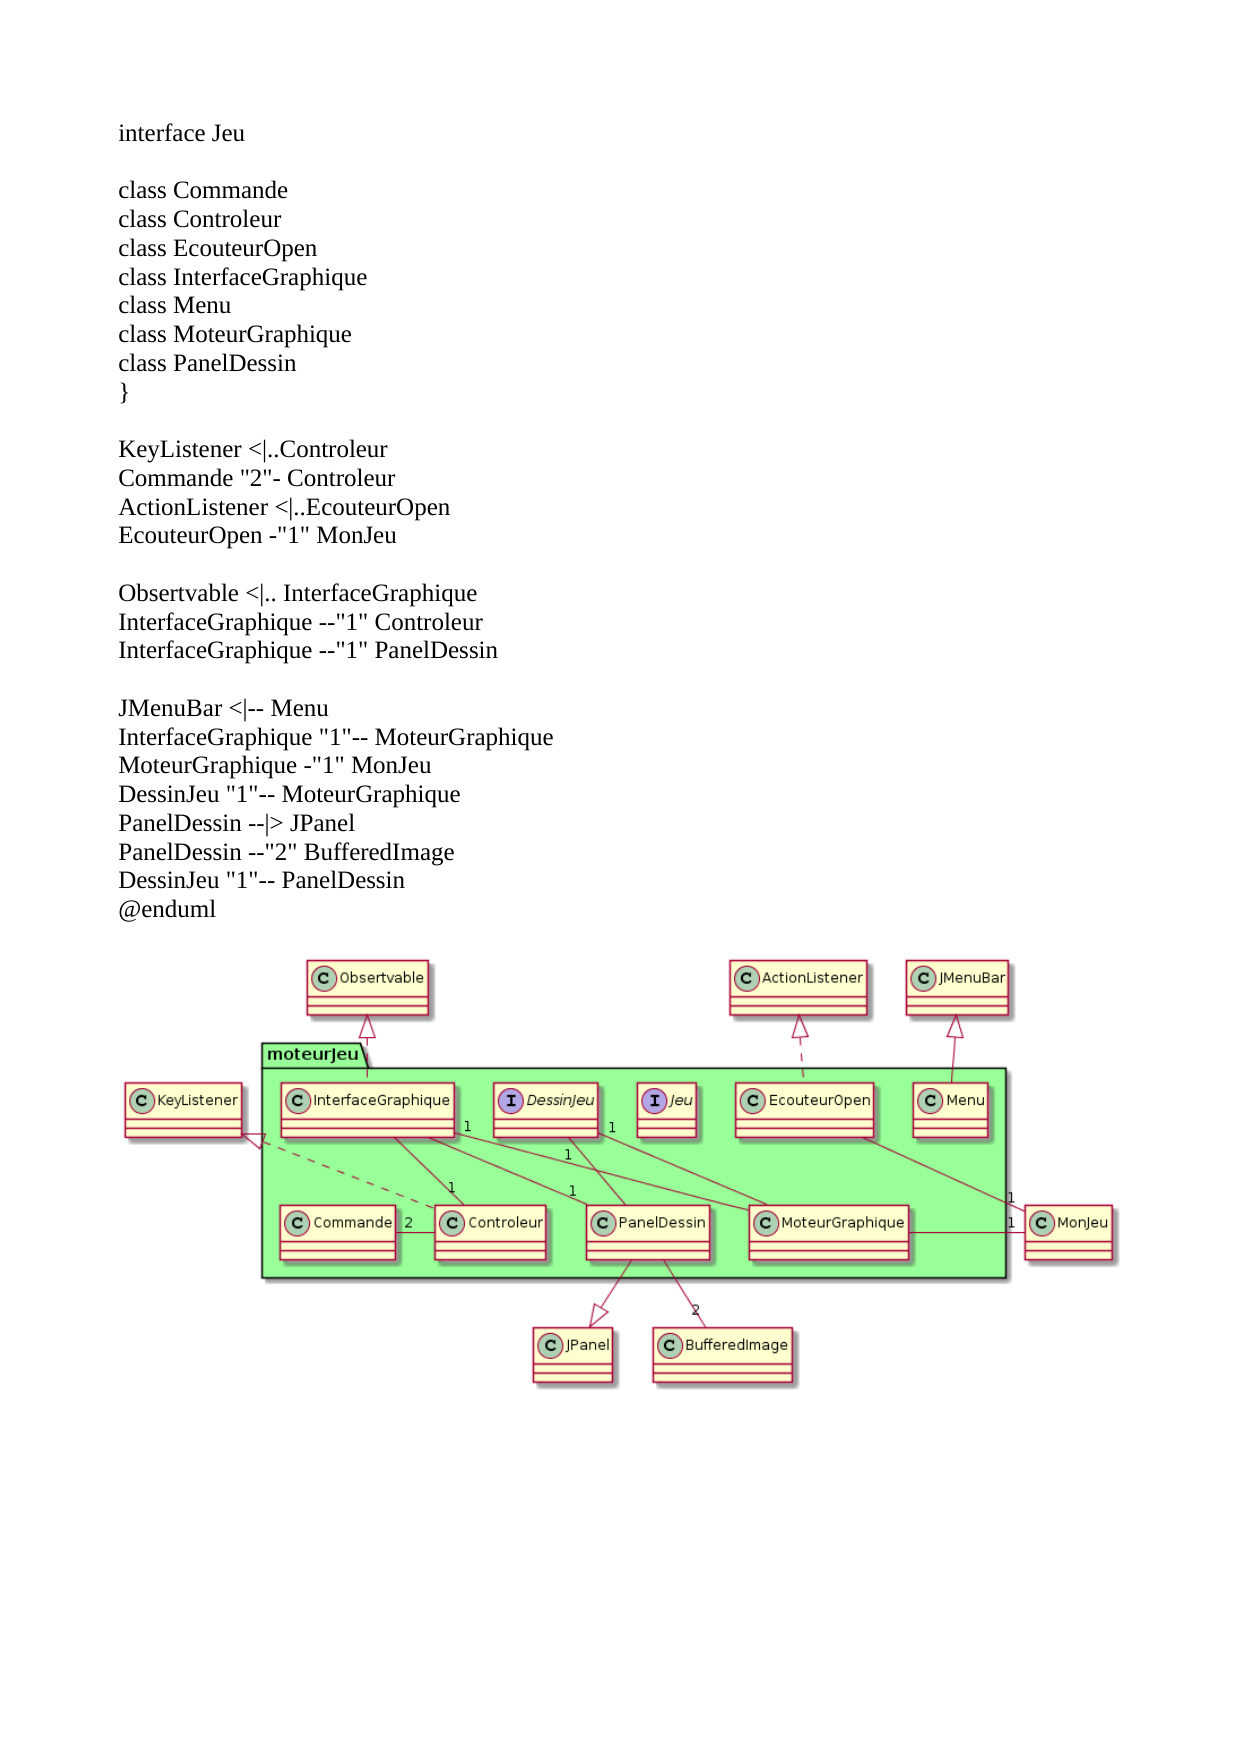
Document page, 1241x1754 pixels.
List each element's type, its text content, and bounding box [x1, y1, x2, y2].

text InterfaceGraphique "1"-- MoteurGraphique [118, 722, 1122, 751]
text Commande "2"- Controleur [118, 463, 1122, 492]
text EcouteurOpen -"1" MonJeu [118, 521, 1122, 549]
text interface Jeu [118, 118, 1122, 147]
text } [118, 377, 1122, 406]
text InterfaceGraphique --"1" PanelDessin [118, 636, 1122, 664]
text DessinJeu "1"-- MoteurGraphique [118, 779, 1122, 808]
text class MoteurGraphique [118, 319, 1122, 348]
picture [118, 951, 1123, 1393]
text class InterfaceGraphique [118, 262, 1122, 291]
text class Controleur [118, 204, 1122, 233]
text MoteurGraphique -"1" MonJeu [118, 751, 1122, 779]
text JMenuBar <|-- Menu [118, 693, 1122, 722]
text @enduml [118, 894, 1122, 923]
text DessinJeu "1"-- PanelDessin [118, 866, 1122, 894]
text ActionListener <|..EcouteurOpen [118, 492, 1122, 521]
text PanelDessin --|> JPanel [118, 808, 1122, 837]
text InterfaceGraphique --"1" Controleur [118, 607, 1122, 636]
text class Commande [118, 176, 1122, 204]
text class EcouteurOpen [118, 233, 1122, 262]
text Obsertvable <|.. InterfaceGraphique [118, 578, 1122, 607]
text KeyListener <|..Controleur [118, 434, 1122, 463]
text PanelDessin --"2" BufferedImage [118, 837, 1122, 866]
text class PanelDessin [118, 348, 1122, 377]
text class Menu [118, 291, 1122, 319]
